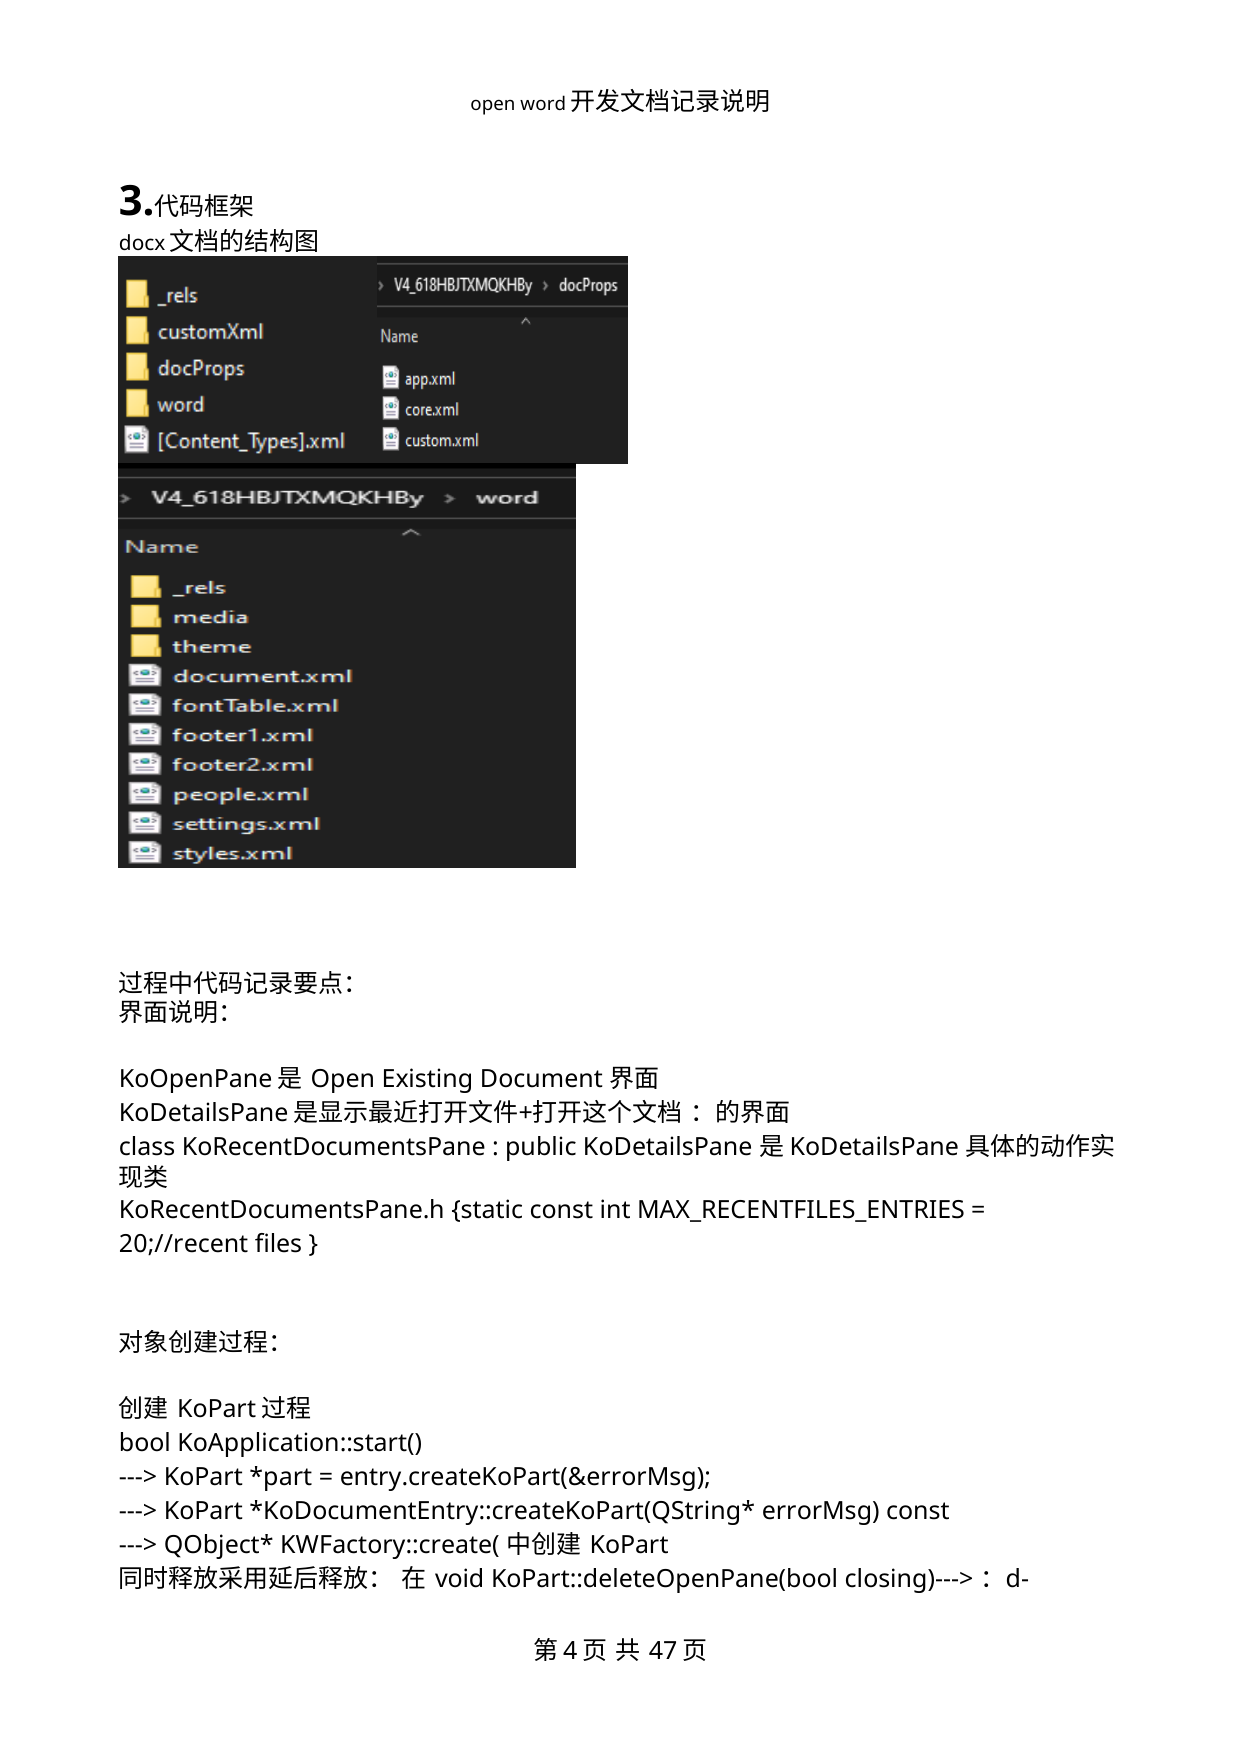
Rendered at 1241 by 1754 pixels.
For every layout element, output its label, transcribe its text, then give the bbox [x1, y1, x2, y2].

text KoRecentDocumentsPane.h {static const int MAX_RECENTFILES_ENTRIES = 20;//recent files } [119, 1192, 1121, 1260]
subtitle 代码框架 [119, 171, 1121, 228]
text ---> KoPart *part = entry.createKoPart(&errorMsg); [119, 1459, 1121, 1493]
text KoDetailsPane是显示最近打开文件+打开这个文档 ：的界面 [119, 1095, 1121, 1129]
text 界面说明： [119, 998, 1121, 1027]
text 同时释放采用延后释放： 在 void KoPart::deleteOpenPane(bool closing)---> ：d- [119, 1561, 1121, 1594]
text ---> QObject* KWFactory::create( 中创建 KoPart [119, 1527, 1121, 1561]
text ---> KoPart *KoDocumentEntry::createKoPart(QString* errorMsg) const [119, 1493, 1121, 1527]
text bool KoApplication::start() [119, 1425, 1121, 1459]
text 创建 KoPart过程 [119, 1391, 1121, 1425]
text 过程中代码记录要点： [119, 969, 1121, 998]
text 对象创建过程： [119, 1328, 1121, 1357]
text KoOpenPane是 Open Existing Document 界面 [119, 1061, 1121, 1095]
text class KoRecentDocumentsPane : public KoDetailsPane 是KoDetailsPane 具体的动作实现类 [119, 1129, 1121, 1192]
picture [118, 256, 628, 868]
text docx文档的结构图 [119, 228, 1121, 257]
